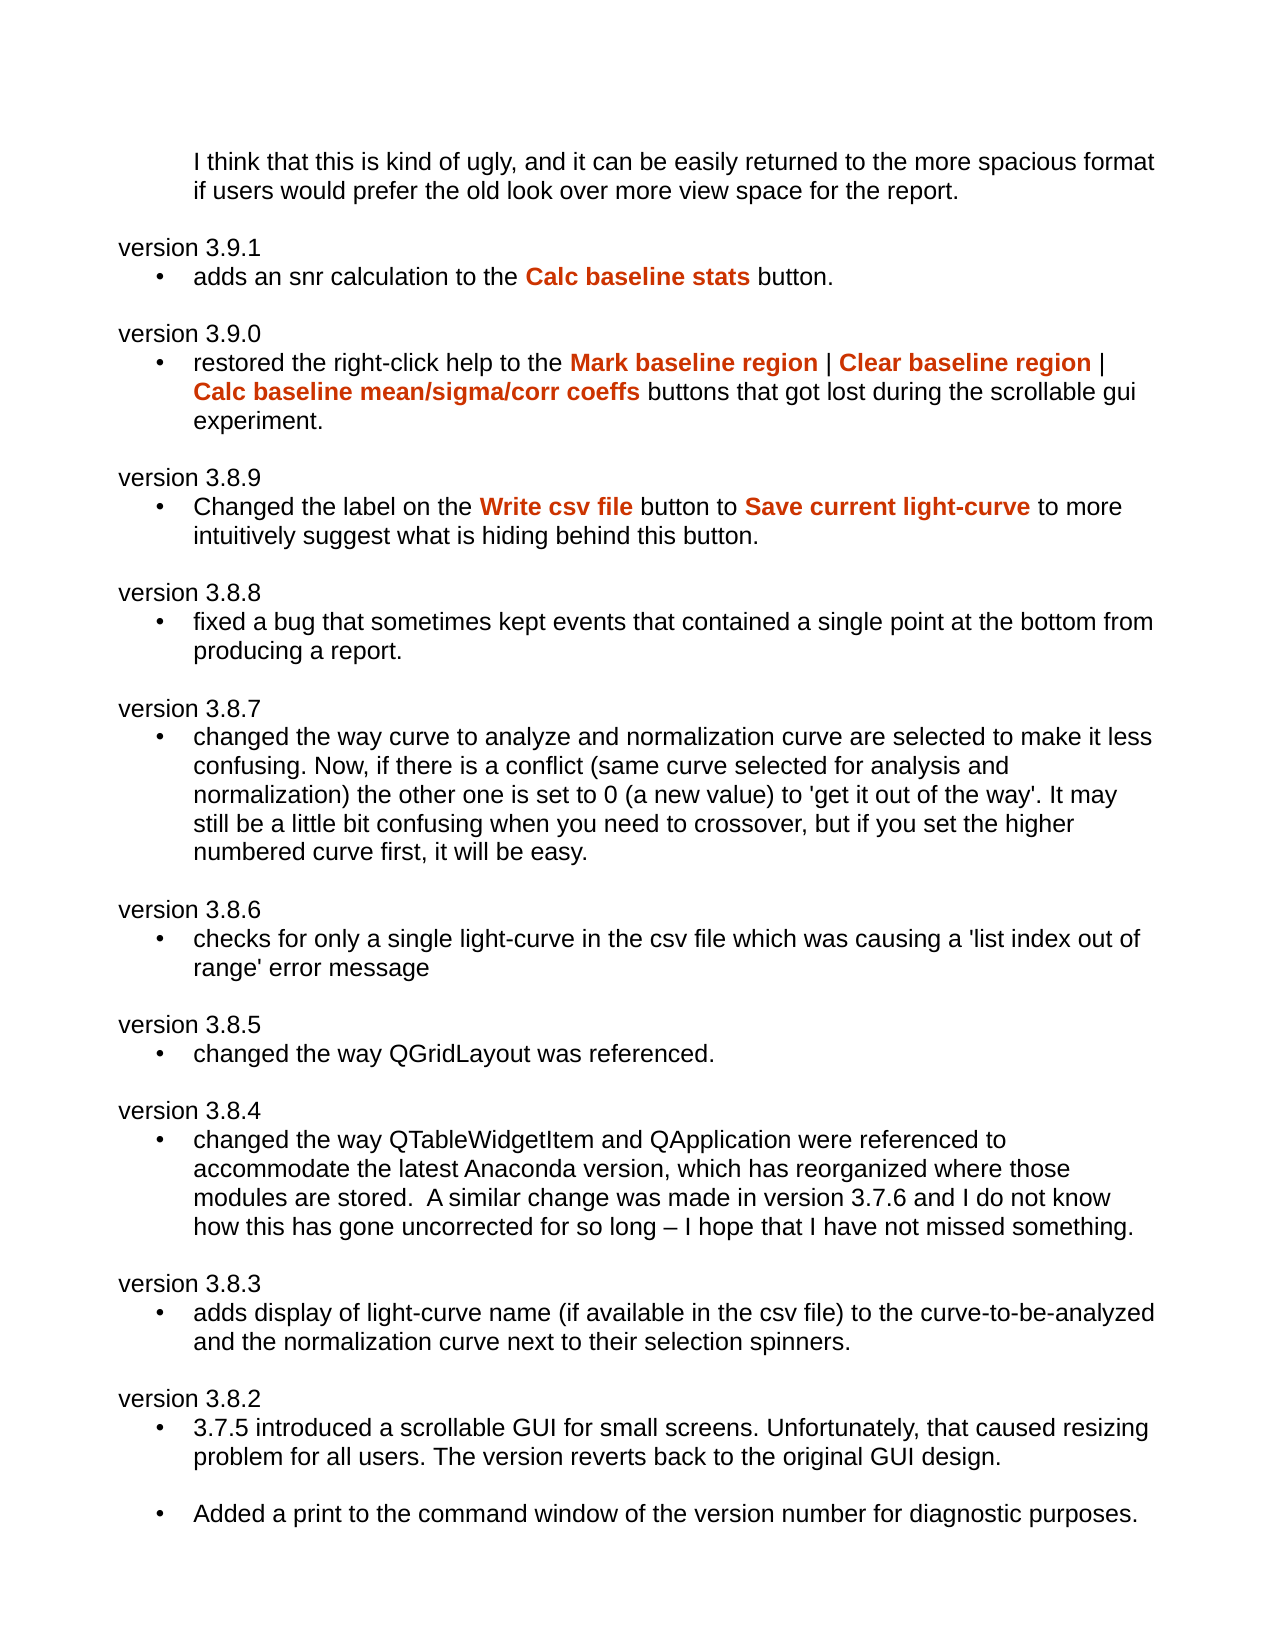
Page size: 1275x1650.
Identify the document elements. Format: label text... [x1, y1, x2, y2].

text version 3.8.2 [118, 1384, 1157, 1413]
list changed the way curve to analyze and normalization curve are selected to make it less confusing. Now, if there is a conflict (same curve selected for analysis and normalization) the other one is set to 0 (a new value) to 'get it out of the way'. It may still be a little bit confusing when you need to crossover, but if you set the higher numbered curve first, it will be easy. [156, 722, 1157, 895]
text version 3.9.1 [118, 233, 1157, 262]
list Added a print to the command window of the version number for diagnostic purposes. [156, 1499, 1157, 1528]
text version 3.9.0 [118, 319, 1157, 348]
list 3.7.5 introduced a scrollable GUI for small screens. Unfortunately, that caused resizing problem for all users. The version reverts back to the original GUI design. [156, 1413, 1157, 1499]
text version 3.8.5 [118, 1010, 1157, 1039]
text version 3.8.9 [118, 463, 1157, 492]
text version 3.8.3 [118, 1269, 1157, 1298]
list restored the right-click help to the Mark baseline region | Clear baseline region | Calc baseline mean/sigma/corr coeffs buttons that got lost during the scrollable gui experiment. [156, 348, 1157, 463]
text version 3.8.4 [118, 1096, 1157, 1125]
list changed the way QGridLayout was referenced. [156, 1039, 1157, 1096]
list Changed the label on the Write csv file button to Save current light-curve to more intuitively suggest what is hiding behind this button. [156, 492, 1157, 578]
text version 3.8.6 [118, 895, 1157, 924]
text version 3.8.7 [118, 693, 1157, 722]
list fixed a bug that sometimes kept events that contained a single point at the bottom from producing a report. [156, 607, 1157, 693]
list checks for only a single light-curve in the csv file which was causing a 'list index out of range' error message [156, 924, 1157, 1010]
list adds display of light-curve name (if available in the csv file) to the curve-to-be-analyzed and the normalization curve next to their selection spinners. [156, 1298, 1157, 1384]
text version 3.8.8 [118, 578, 1157, 607]
list adds an snr calculation to the Calc baseline stats button. [156, 262, 1157, 319]
list changed the way QTableWidgetItem and QApplication were referenced to accommodate the latest Anaconda version, which has reorganized where those modules are stored. A similar change was made in version 3.7.6 and I do not know how this has gone uncorrected for so long – I hope that I have not missed something. [156, 1125, 1157, 1240]
list I think that this is kind of ugly, and it can be easily returned to the more spacious format if users would prefer the old look over more view space for the report. [156, 118, 1157, 233]
